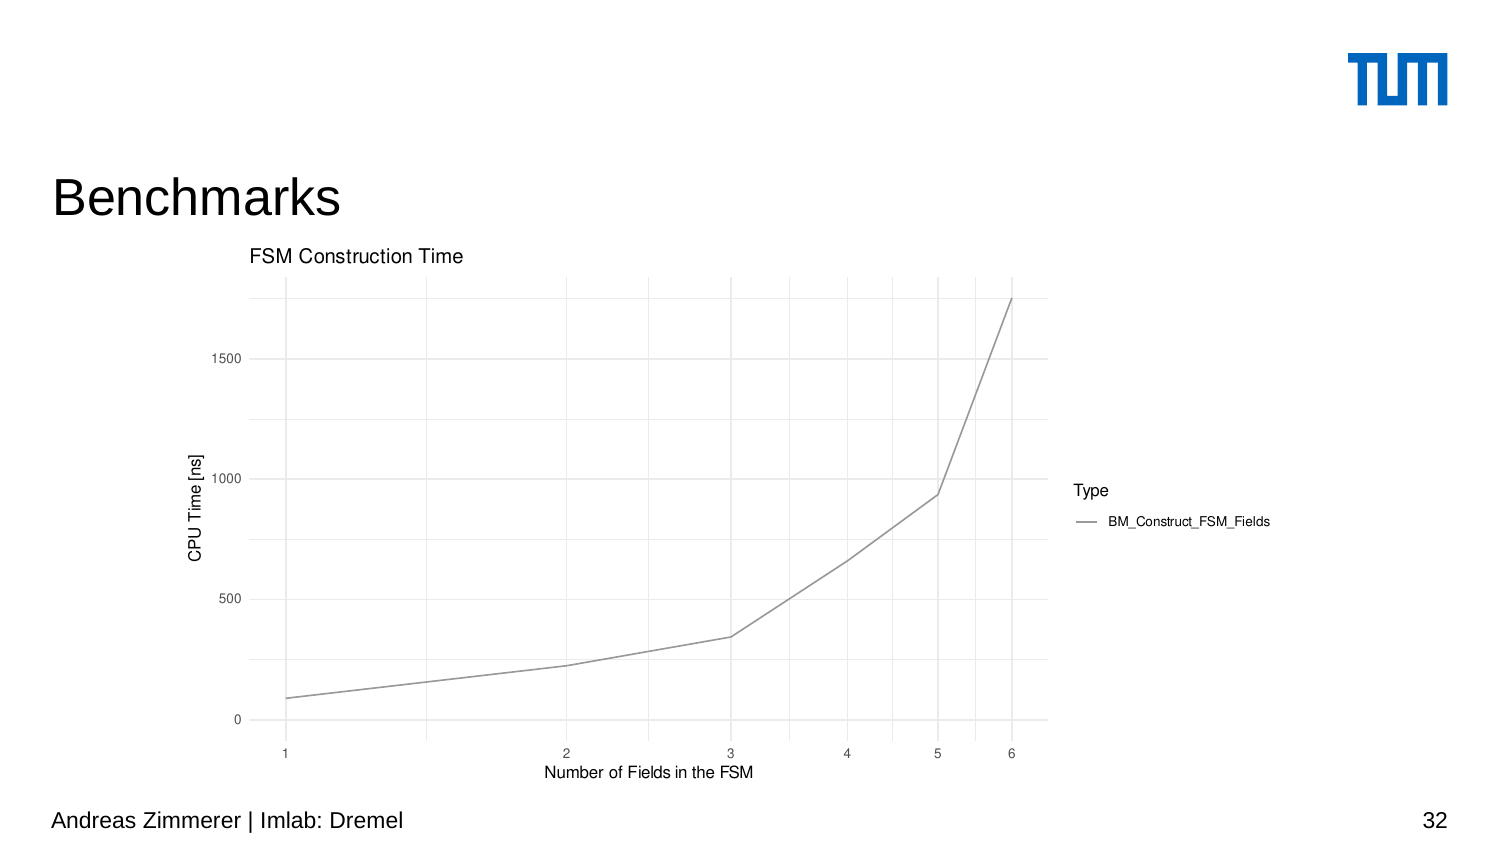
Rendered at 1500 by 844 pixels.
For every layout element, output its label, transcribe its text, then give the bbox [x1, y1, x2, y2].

picture [180, 240, 1287, 794]
slide_number [1112, 796, 1448, 842]
title Benchmarks [52, 159, 1449, 227]
footer Andreas Zimmerer | Imlab: Dremel [51, 796, 1112, 842]
